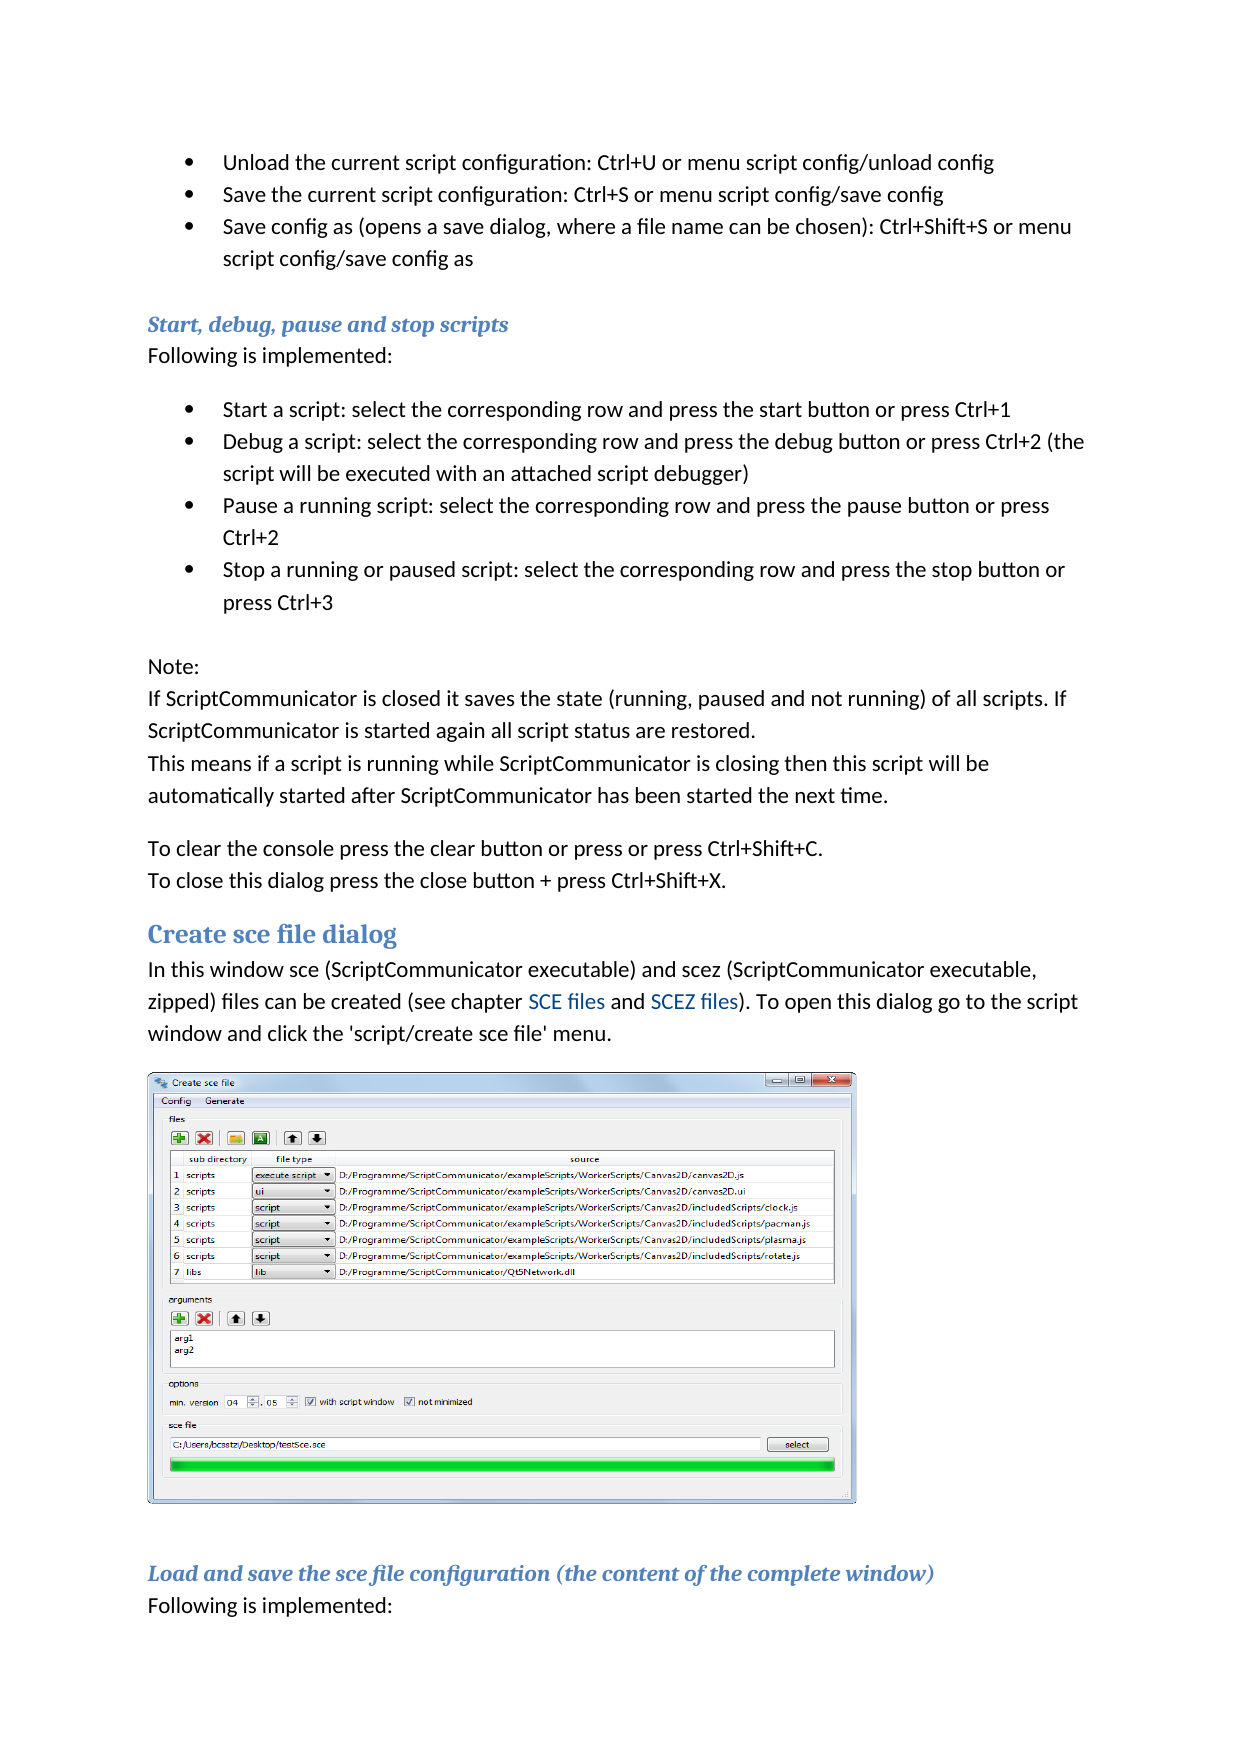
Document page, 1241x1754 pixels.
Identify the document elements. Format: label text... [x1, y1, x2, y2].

list To clear the console press the clear button or press or press Ctrl+Shift+C. [148, 834, 1093, 862]
list If ScriptCommunicator is closed it saves the state (running, paused and not running) of all scripts. If ScriptCommunicator is started again all script status are restored. [148, 684, 1093, 744]
subtitle Load and save the sce file configuration (the content of the complete window) [148, 1561, 1093, 1587]
list Note: [148, 652, 1093, 680]
text In this window sce (ScriptCommunicator executable) and scez (ScriptCommunicator executable, zipped) files can be created (see chapter SCE files and SCEZ files). To open this dialog go to the script window and click the 'script/create sce file' menu. [148, 955, 1093, 1047]
list Debug a script: select the corresponding row and press the debug button or press Ctrl+2 (the script will be executed with an attached script debugger) [185, 427, 1093, 487]
list To close this dialog press the close button + press Ctrl+Shift+X. [148, 866, 1093, 894]
text Following is implemented: [148, 342, 1093, 370]
list Stop a running or paused script: select the corresponding row and press the stop button or press Ctrl+3 [185, 556, 1093, 616]
list Save the current script configuration: Ctrl+S or menu script config/save config [185, 180, 1093, 208]
list Unload the current script configuration: Ctrl+U or menu script config/unload config [185, 148, 1093, 176]
list Save config as (opens a save dialog, where a file name can be chosen): Ctrl+Shift+S or menu script config/save config as [185, 212, 1093, 272]
subtitle Create sce file dialog [148, 919, 1093, 950]
subtitle Start, debug, pause and stop scripts [148, 311, 1093, 338]
list Start a script: select the corresponding row and press the start button or press Ctrl+1 [185, 395, 1093, 423]
picture [147, 1072, 857, 1504]
list Pause a running script: select the corresponding row and press the pause button or press Ctrl+2 [185, 491, 1093, 551]
text Following is implemented: [148, 1591, 1093, 1619]
list This means if a script is running while ScriptCommunicator is closing then this script will be automatically started after ScriptCommunicator has been started the next time. [148, 749, 1093, 809]
